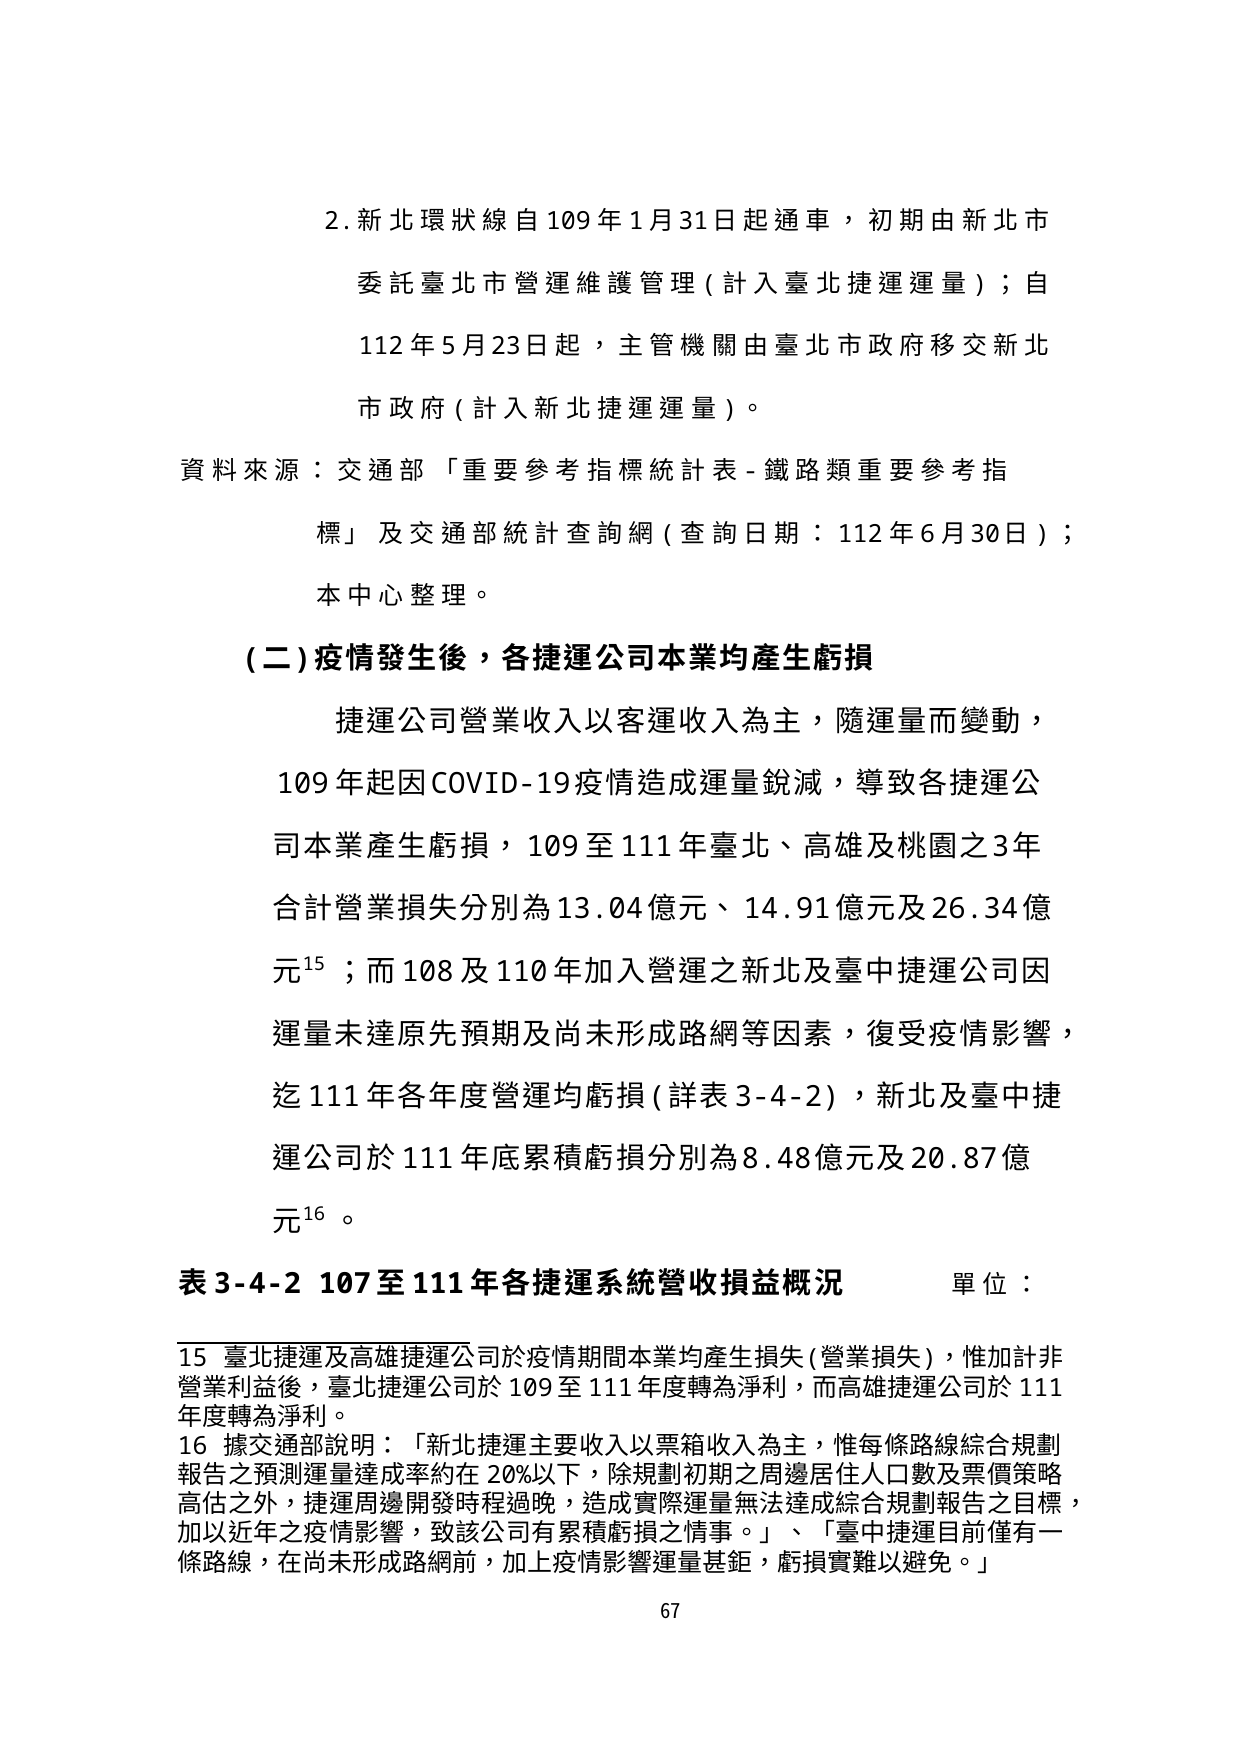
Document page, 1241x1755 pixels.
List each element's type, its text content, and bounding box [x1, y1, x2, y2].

text 捷運公司營業收入以客運收入為主，隨運量而變動，109年起因COVID-19疫情造成運量銳減，導致各捷運公司本業產生虧損，109至111年臺北、高雄及桃園之3年合計營業損失分別為13.04億元、14.91億元及26.34億元；而108及110年加入營運之新北及臺中捷運公司因運量未達原先預期及尚未形成路網等因素，復受疫情影響，迄111年各年度營運均虧損(詳表3-4-2)，新北及臺中捷運公司於111年底累積虧損分別為8.48億元及20.87億元。 [266, 677, 1063, 1240]
text 據交通部說明：「新北捷運主要收入以票箱收入為主，惟每條路線綜合規劃報告之預測運量達成率約在20%以下，除規劃初期之周邊居住人口數及票價策略高估之外，捷運周邊開發時程過晚，造成實際運量無法達成綜合規劃報告之目標，加以近年之疫情影響，致該公司有累積虧損之情事。」、「臺中捷運目前僅有一條路線，在尚未形成路網前，加上疫情影響運量甚鉅，虧損實難以避免。」 [177, 1431, 1063, 1577]
text 臺北捷運及高雄捷運公司於疫情期間本業均產生損失(營業損失)，惟加計非營業利益後，臺北捷運公司於109至111年度轉為淨利，而高雄捷運公司於111年度轉為淨利。 [177, 1343, 1063, 1431]
text 2.新北環狀線自109年1月31日起通車，初期由新北市委託臺北市營運維護管理(計入臺北捷運運量)；自112年5月23日起，主管機關由臺北市政府移交新北市政府(計入新北捷運運量)。 [322, 177, 1063, 427]
text 表3-4-2 107至111年各捷運系統營收損益概況 單位： [175, 1240, 1063, 1302]
text 資料來源：交通部「重要參考指標統計表-鐵路類重要參考指標」及交通部統計查詢網(查詢日期：112年6月30日)；本中心整理。 [176, 427, 1063, 615]
text (二)疫情發生後，各捷運公司本業均產生虧損 [236, 615, 1063, 677]
